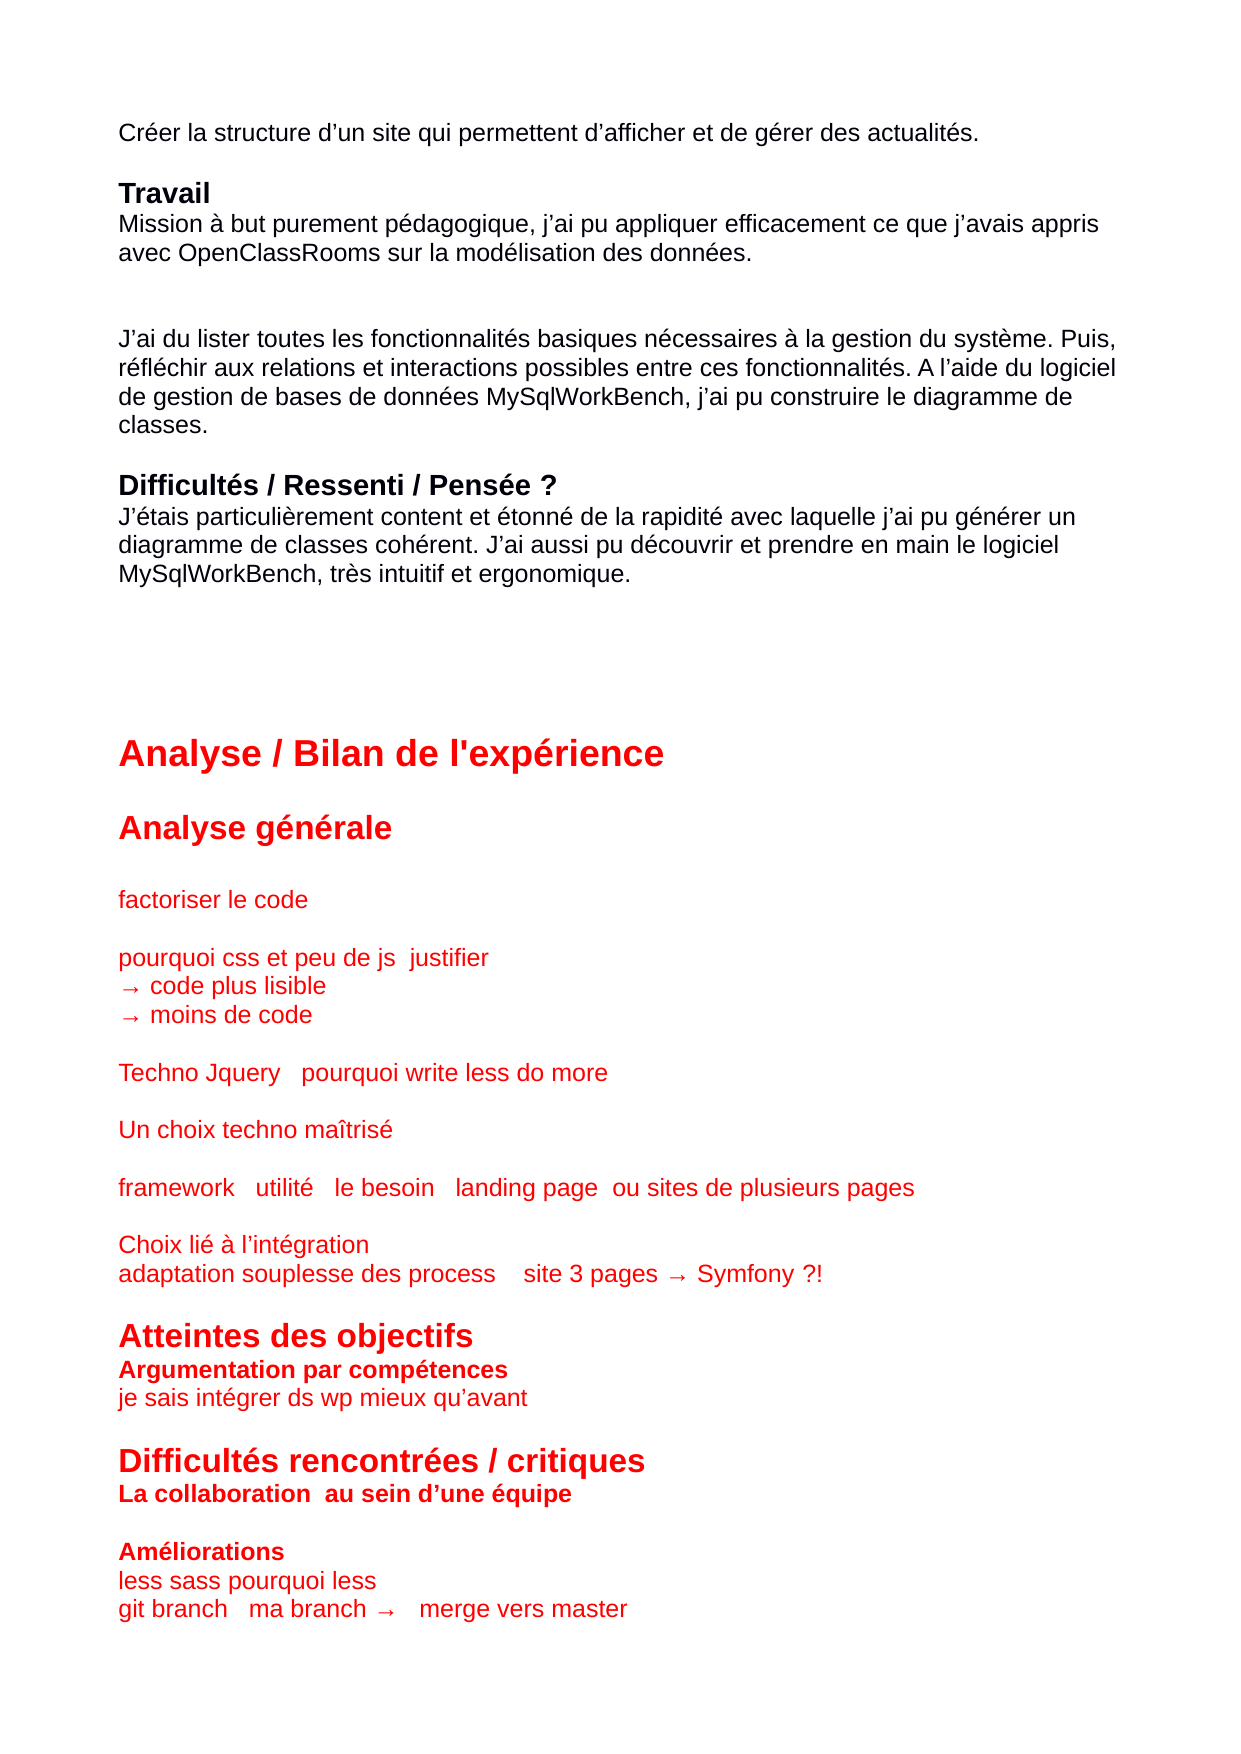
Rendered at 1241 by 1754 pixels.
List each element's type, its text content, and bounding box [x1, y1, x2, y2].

text Un choix techno maîtrisé [118, 1115, 1122, 1144]
text less sass pourquoi less [118, 1566, 1122, 1594]
text Analyse générale [118, 808, 1122, 847]
text Argumentation par compétences [118, 1355, 1122, 1383]
text J’étais particulièrement content et étonné de la rapidité avec laquelle j’ai pu générer un diagramme de classes cohérent. J’ai aussi pu découvrir et prendre en main le logiciel MySqlWorkBench, très intuitif et ergonomique. [118, 501, 1122, 588]
text La collaboration au sein d’une équipe [118, 1479, 1122, 1508]
text → code plus lisible [118, 971, 1122, 1000]
text Mission à but purement pédagogique, j’ai pu appliquer efficacement ce que j’avais appris avec OpenClassRooms sur la modélisation des données. [118, 209, 1122, 267]
text framework utilité le besoin landing page ou sites de plusieurs pages [118, 1172, 1122, 1201]
text Difficultés / Ressenti / Pensée ? [118, 468, 1122, 501]
text Atteintes des objectifs [118, 1316, 1122, 1355]
text Difficultés rencontrées / critiques [118, 1441, 1122, 1479]
text → moins de code [118, 1000, 1122, 1029]
text Améliorations [118, 1537, 1122, 1566]
text Travail [118, 176, 1122, 209]
text git branch ma branch → merge vers master [118, 1594, 1122, 1623]
text je sais intégrer ds wp mieux qu’avant [118, 1383, 1122, 1412]
text Choix lié à l’intégration [118, 1230, 1122, 1259]
text Créer la structure d’un site qui permettent d’afficher et de gérer des actualités. [118, 118, 1122, 147]
text pourquoi css et peu de js justifier [118, 942, 1122, 971]
text adaptation souplesse des process site 3 pages → Symfony ?! [118, 1259, 1122, 1287]
text Techno Jquery pourquoi write less do more [118, 1057, 1122, 1086]
text J’ai du lister toutes les fonctionnalités basiques nécessaires à la gestion du système. Puis, réfléchir aux relations et interactions possibles entre ces fonctionnalités. A l’aide du logiciel de gestion de bases de données MySqlWorkBench, j’ai pu construire le diagramme de classes. [118, 324, 1122, 439]
text factoriser le code [118, 885, 1122, 914]
text Analyse / Bilan de l'expérience [118, 731, 1122, 774]
